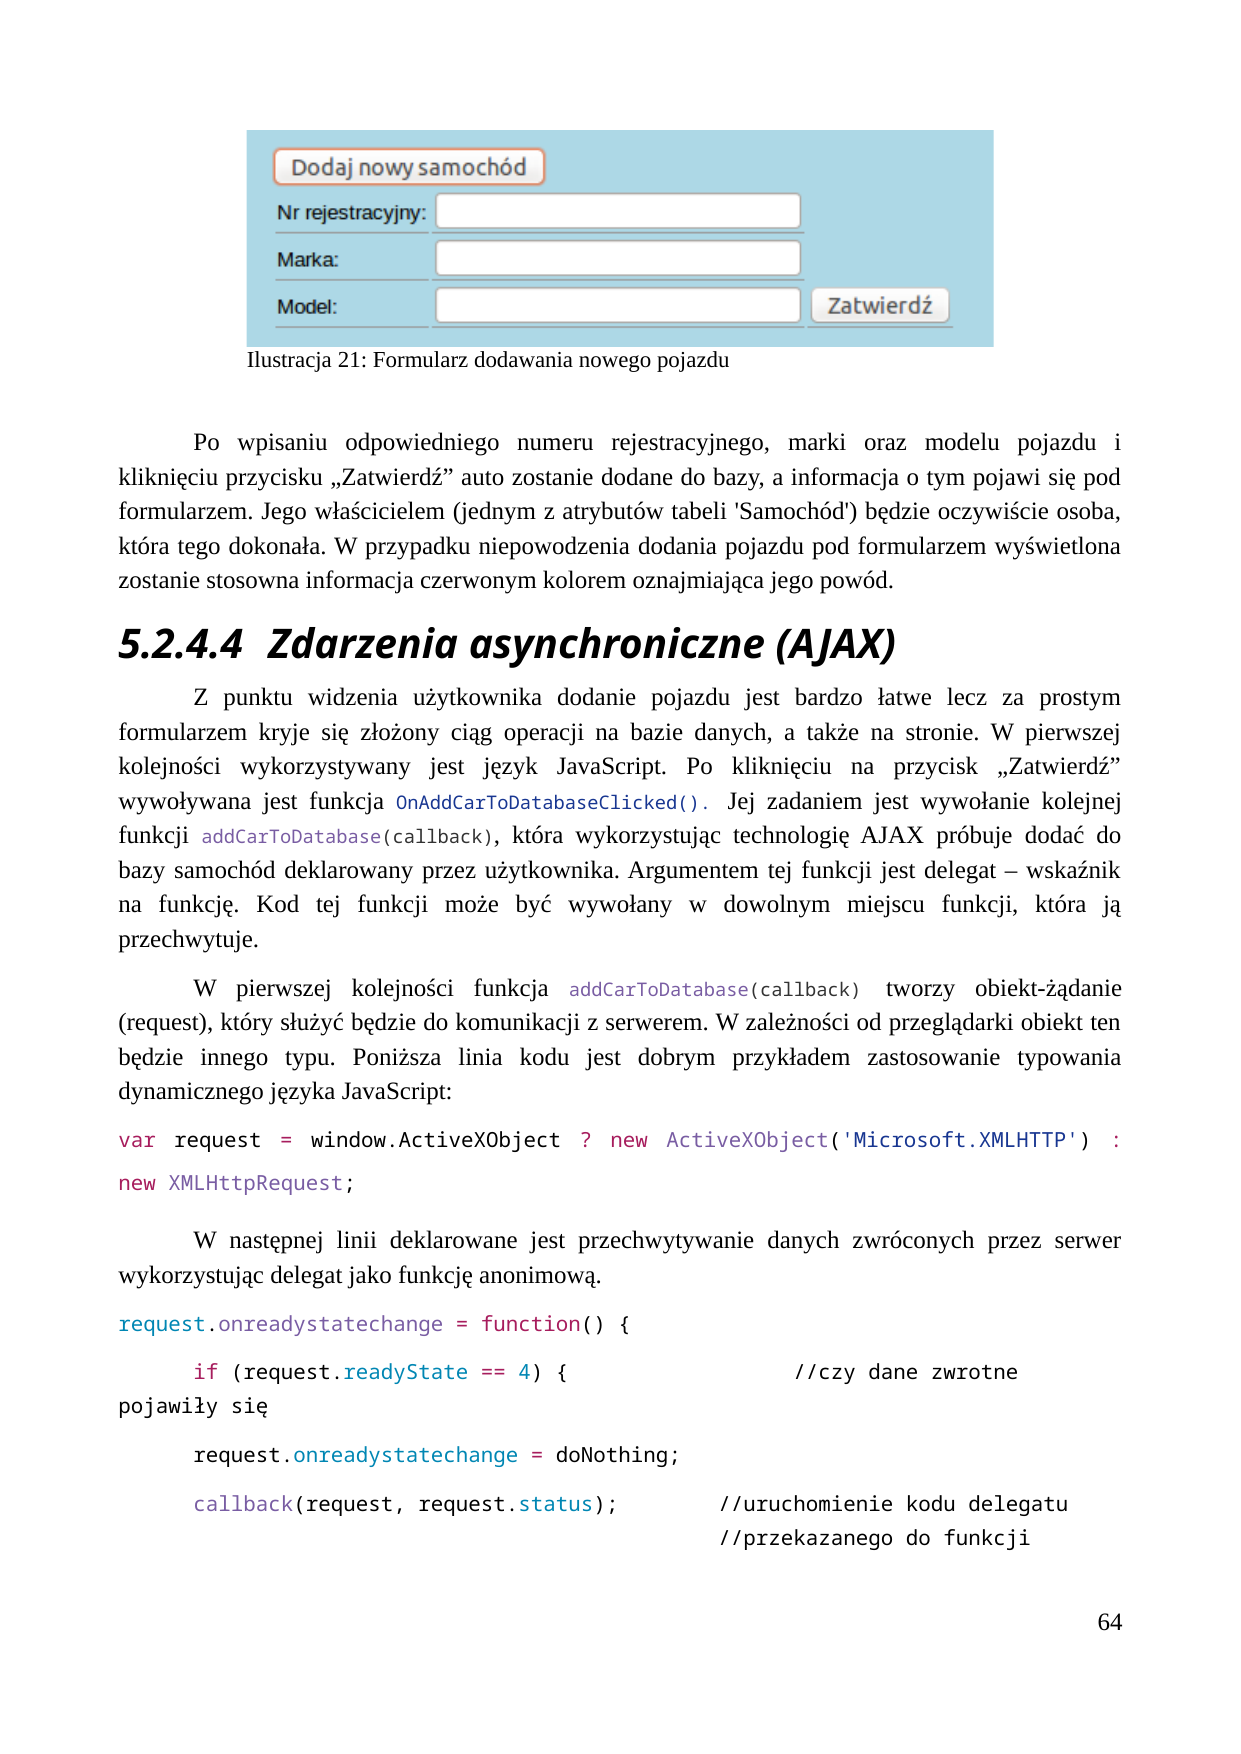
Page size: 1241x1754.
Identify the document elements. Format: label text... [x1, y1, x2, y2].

text request.onreadystatechange = doNothing; [118, 1440, 1122, 1468]
picture [246, 130, 994, 347]
text W następnej linii deklarowane jest przechwytywanie danych zwróconych przez serwer wykorzystując delegat jako funkcję anonimową. [118, 1225, 1122, 1288]
subtitle Zdarzenia asynchroniczne (AJAX) [118, 614, 1122, 670]
text if (request.readyState == 4) { //czy dane zwrotne pojawiły się [118, 1357, 1122, 1420]
text W pierwszej kolejności funkcja addCarToDatabase(callback) tworzy obiekt-żądanie (request), który służyć będzie do komunikacji z serwerem. W zależności od przeglądarki obiekt ten będzie innego typu. Poniższa linia kodu jest dobrym przykładem zastosowanie typowania dynamicznego języka JavaScript: [118, 973, 1122, 1105]
text var request = window.ActiveXObject ? new ActiveXObject('Microsoft.XMLHTTP') : new XMLHttpRequest; [118, 1125, 1122, 1196]
text callback(request, request.status); //uruchomienie kodu delegatu //przekazanego do funkcji [118, 1489, 1122, 1551]
text request.onreadystatechange = function() { [118, 1309, 1122, 1337]
text Z punktu widzenia użytkownika dodanie pojazdu jest bardzo łatwe lecz za prostym formularzem kryje się złożony ciąg operacji na bazie danych, a także na stronie. W pierwszej kolejności wykorzystywany jest język JavaScript. Po kliknięciu na przycisk „Zatwierdź” wywoływana jest funkcja OnAddCarToDatabaseClicked(). Jej zadaniem jest wywołanie kolejnej funkcji addCarToDatabase(callback), która wykorzystując technologię AJAX próbuje dodać do bazy samochód deklarowany przez użytkownika. Argumentem tej funkcji jest delegat – wskaźnik na funkcję. Kod tej funkcji może być wywołany w dowolnym miejscu funkcji, która ją przechwytuje. [118, 682, 1122, 953]
text Ilustracja 21: Formularz dodawania nowego pojazdu [247, 347, 994, 373]
text Po wpisaniu odpowiedniego numeru rejestracyjnego, marki oraz modelu pojazdu i kliknięciu przycisku „Zatwierdź” auto zostanie dodane do bazy, a informacja o tym pojawi się pod formularzem. Jego właścicielem (jednym z atrybutów tabeli 'Samochód') będzie oczywiście osoba, która tego dokonała. W przypadku niepowodzenia dodania pojazdu pod formularzem wyświetlona zostanie stosowna informacja czerwonym kolorem oznajmiająca jego powód. [118, 427, 1122, 594]
